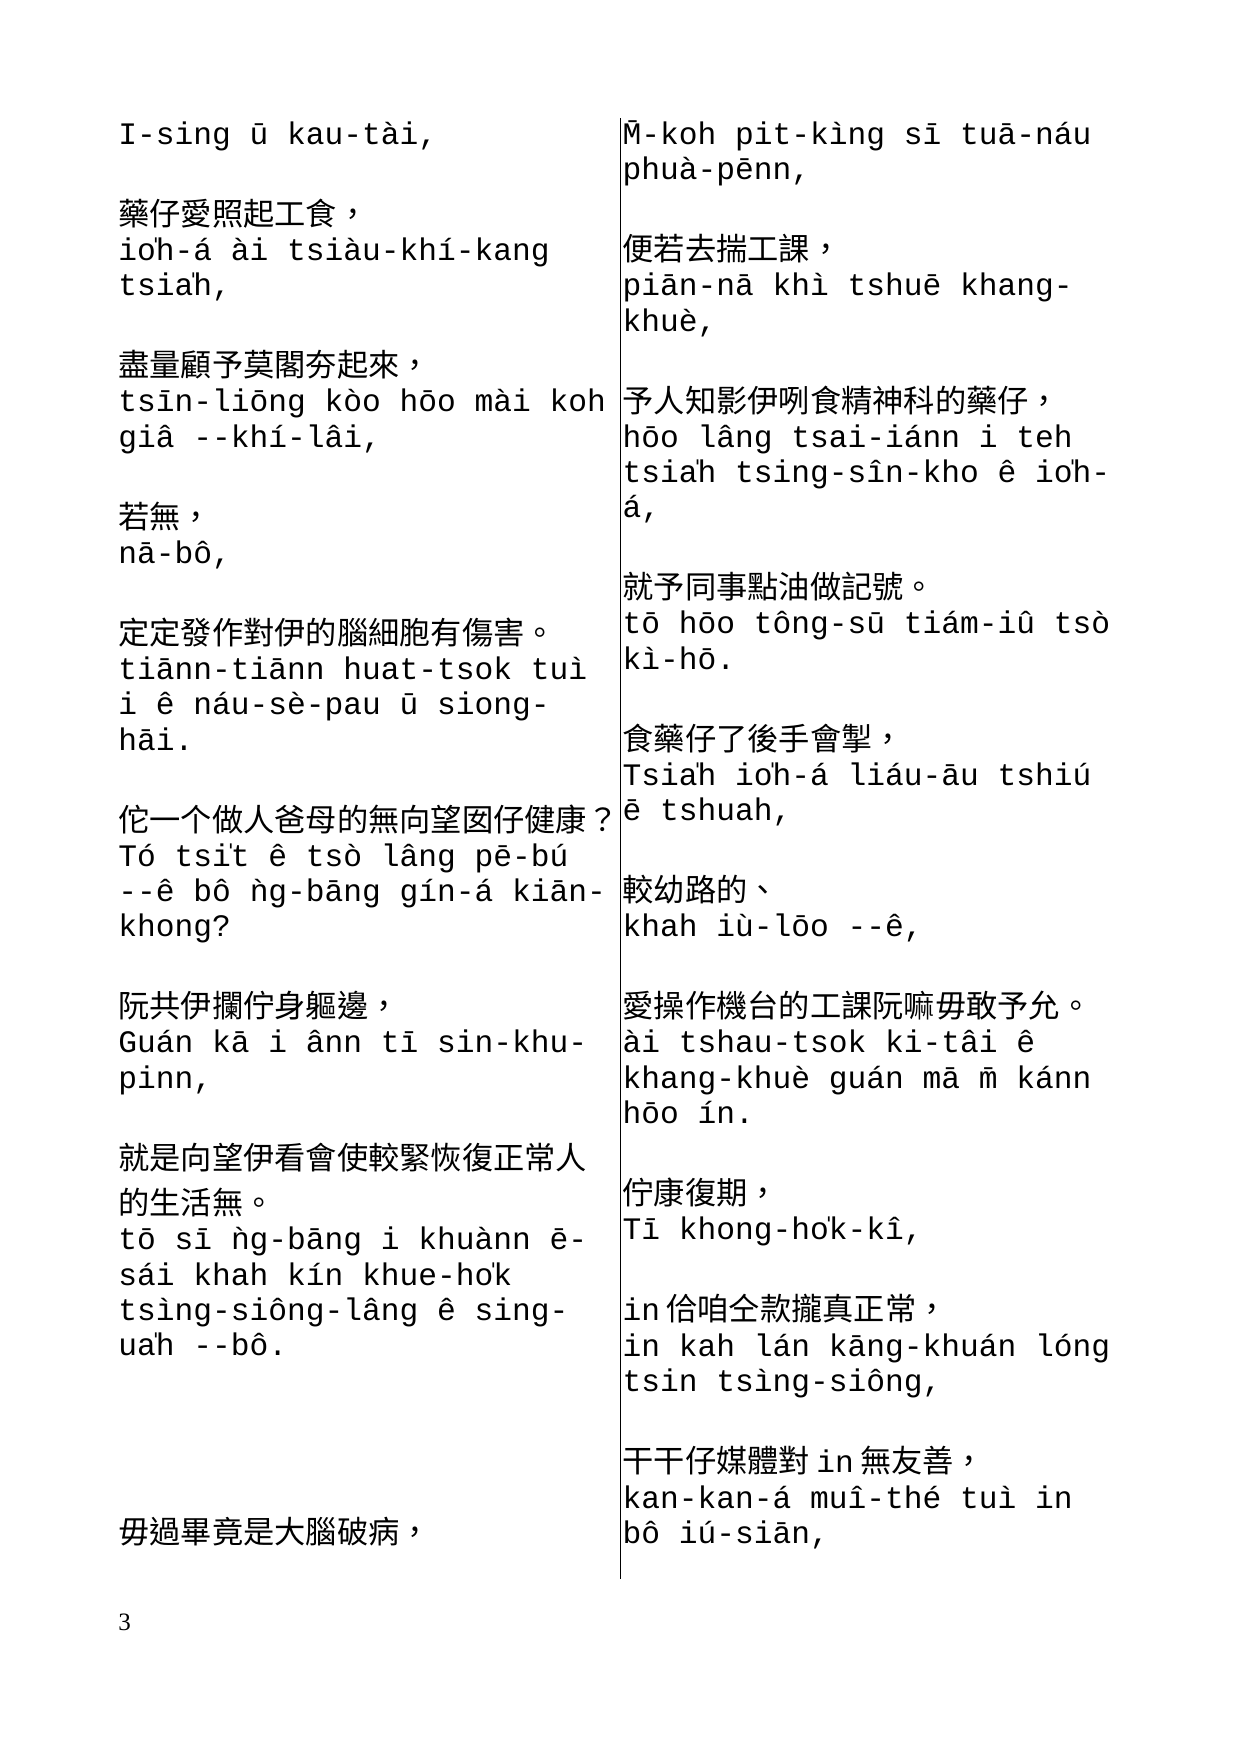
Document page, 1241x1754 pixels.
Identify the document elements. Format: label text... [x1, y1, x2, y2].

text kan-kan-á muî-thé tuì in bô iú-siān, [622, 1482, 1122, 1553]
text I-sing ū kau-tài, [118, 118, 618, 153]
text Tī khong-ho̍k-kî, [622, 1214, 1122, 1249]
text 佗一个做人爸母的無向望囡仔健康？ [118, 795, 618, 840]
text M̄-koh pit-kìng sī tuā-náu phuà-pēnn, [622, 118, 1122, 189]
text ài tshau-tsok ki-tâi ê khang-khuè guán mā m̄ kánn hōo ín. [622, 1027, 1122, 1133]
text tō sī ǹg-bāng i khuànn ē-sái khah kín khue-ho̍k tsìng-siông-lâng ê sing-ua̍h --bô. [118, 1223, 618, 1365]
text hōo lâng tsai-iánn i teh tsia̍h tsing-sîn-kho ê io̍h-á, [622, 421, 1122, 527]
text tō hōo tông-sū tiám-iû tsò kì-hō. [622, 608, 1122, 679]
text piān-nā khì tshuē khang-khuè, [622, 269, 1122, 340]
text 藥仔愛照起工食， [118, 189, 618, 234]
text 定定發作對伊的腦細胞有傷害。 [118, 608, 618, 653]
text tsīn-liōng kòo hōo mài koh giâ --khí-lâi, [118, 386, 618, 456]
text in kah lán kāng-khuán lóng tsin tsìng-siông, [622, 1330, 1122, 1401]
text 便若去揣工課， [622, 224, 1122, 269]
text in佮咱仝款攏真正常， [622, 1284, 1122, 1330]
text nā-bô, [118, 537, 618, 572]
text 就是向望伊看會使較緊恢復正常人的生活無。 [118, 1133, 618, 1223]
text 阮共伊攔佇身軀邊， [118, 982, 618, 1027]
text 就予同事點油做記號。 [622, 563, 1122, 608]
text Tó tsi̍t ê tsò lâng pē-bú --ê bô ǹg-bāng gín-á kiān-khong? [118, 840, 618, 946]
text tiānn-tiānn huat-tsok tuì i ê náu-sè-pau ū siong-hāi. [118, 653, 618, 759]
text 予人知影伊咧食精神科的藥仔， [622, 376, 1122, 421]
text Guán kā i ânn tī sin-khu-pinn, [118, 1027, 618, 1098]
text 佇康復期， [622, 1168, 1122, 1214]
text 食藥仔了後手會掣， [622, 714, 1122, 759]
text khah iù-lōo --ê, [622, 911, 1122, 946]
text 盡量顧予莫閣夯起來， [118, 340, 618, 386]
text 毋過畢竟是大腦破病， [118, 1507, 618, 1552]
text 較幼路的、 [622, 866, 1122, 911]
text 愛操作機台的工課阮嘛毋敢予允。 [622, 982, 1122, 1027]
text io̍h-á ài tsiàu-khí-kang tsia̍h, [118, 234, 618, 305]
text Tsia̍h io̍h-á liáu-āu tshiú ē tshuah, [622, 759, 1122, 830]
text 若無， [118, 492, 618, 537]
text 干干仔媒體對in無友善， [622, 1436, 1122, 1482]
